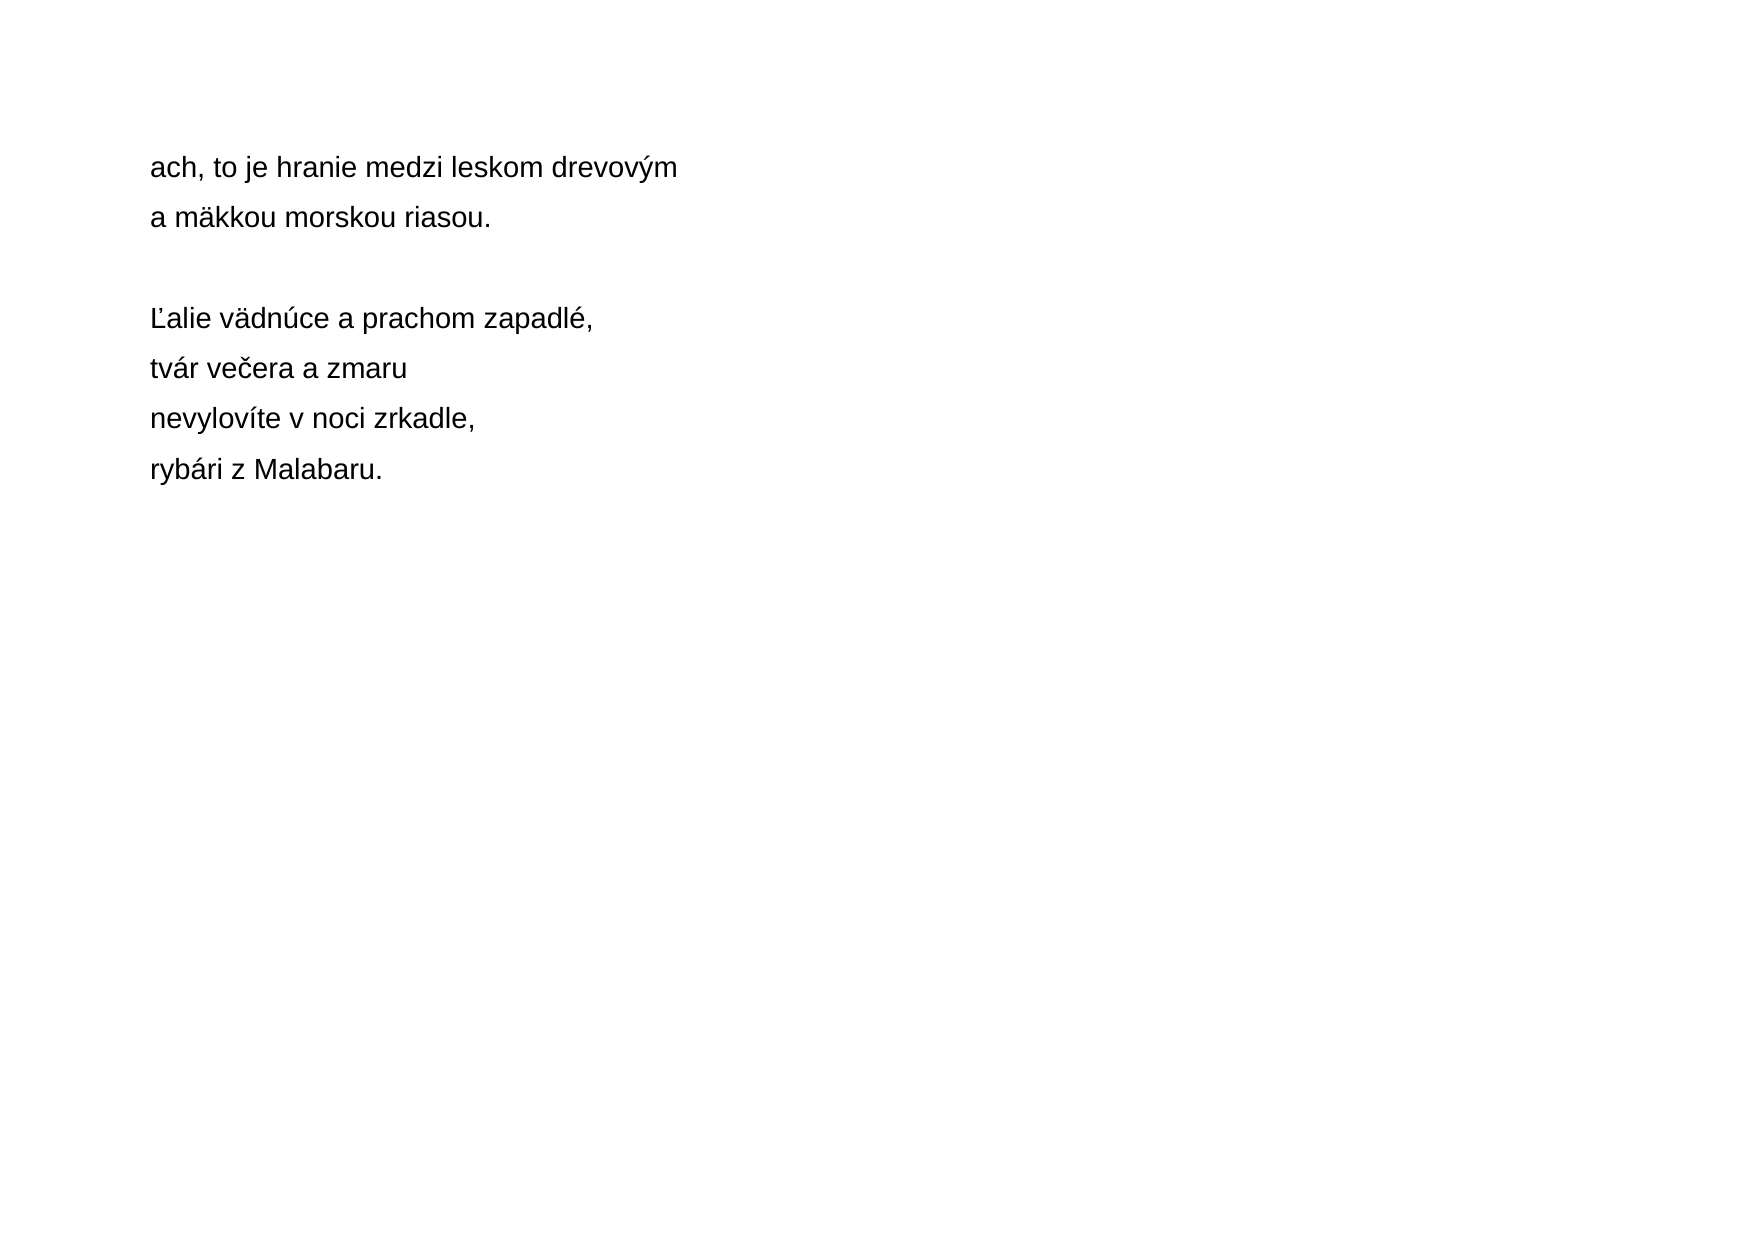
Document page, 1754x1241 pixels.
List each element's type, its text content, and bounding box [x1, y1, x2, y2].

text ach, to je hranie medzi leskom drevovým [150, 150, 1243, 183]
text a mäkkou morskou riasou. [150, 200, 1243, 234]
text tvár večera a zmaru [150, 351, 1243, 385]
text Ľalie vädnúce a prachom zapadlé, [150, 301, 1243, 334]
text rybári z Malabaru. [150, 452, 1243, 485]
text nevylovíte v noci zrkadle, [150, 402, 1243, 435]
